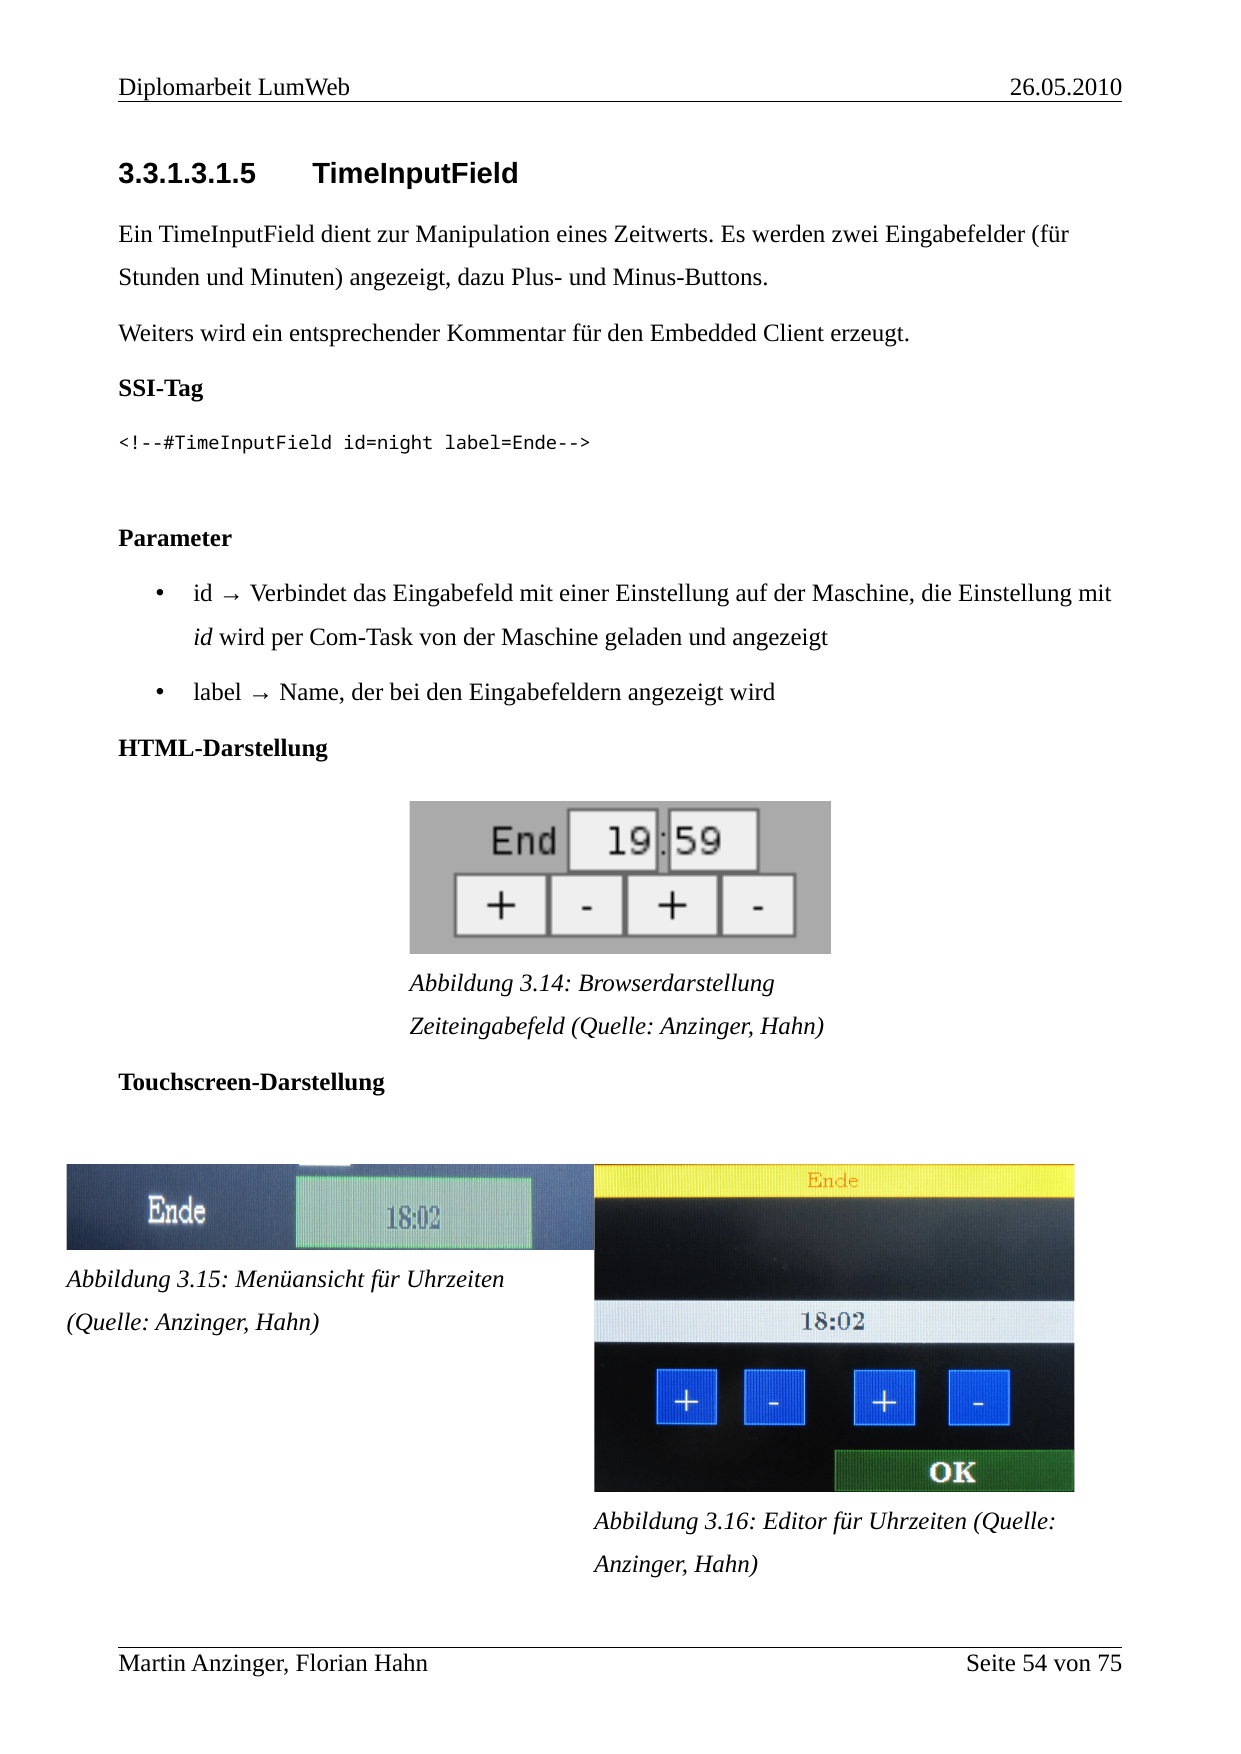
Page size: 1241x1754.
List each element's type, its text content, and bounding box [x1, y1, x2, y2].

subtitle TimeInputField [118, 156, 1122, 190]
text Touchscreen-Darstellung [118, 1067, 1122, 1095]
list id → Verbindet das Eingabefeld mit einer Einstellung auf der Maschine, die Einstellung mit id wird per Com-Task von der Maschine geladen und angezeigt [156, 578, 1122, 650]
picture [66, 1164, 1075, 1492]
text Parameter [118, 523, 1122, 552]
text HTML-Darstellung [118, 733, 1122, 762]
picture [409, 801, 831, 954]
text Abbildung 3.14: Browserdarstellung Zeiteingabefeld (Quelle: Anzinger, Hahn) [409, 954, 831, 1040]
text [66, 1164, 594, 1186]
text SSI-Tag [118, 373, 1122, 402]
text <!--#TimeInputField id=night label=Ende--> [118, 429, 1122, 454]
text Ein TimeInputField dient zur Manipulation eines Zeitwerts. Es werden zwei Eingabefelder (für Stunden und Minuten) angezeigt, dazu Plus- und Minus-Buttons. [118, 219, 1122, 291]
text Abbildung 3.16: Editor für Uhrzeiten (Quelle: Anzinger, Hahn) [594, 1164, 1122, 1578]
text Weiters wird ein entsprechender Kommentar für den Embedded Client erzeugt. [118, 318, 1122, 346]
text Abbildung 3.15: Menüansicht für Uhrzeiten (Quelle: Anzinger, Hahn) [66, 1215, 594, 1336]
list label → Name, der bei den Eingabefeldern angezeigt wird [156, 677, 1122, 706]
